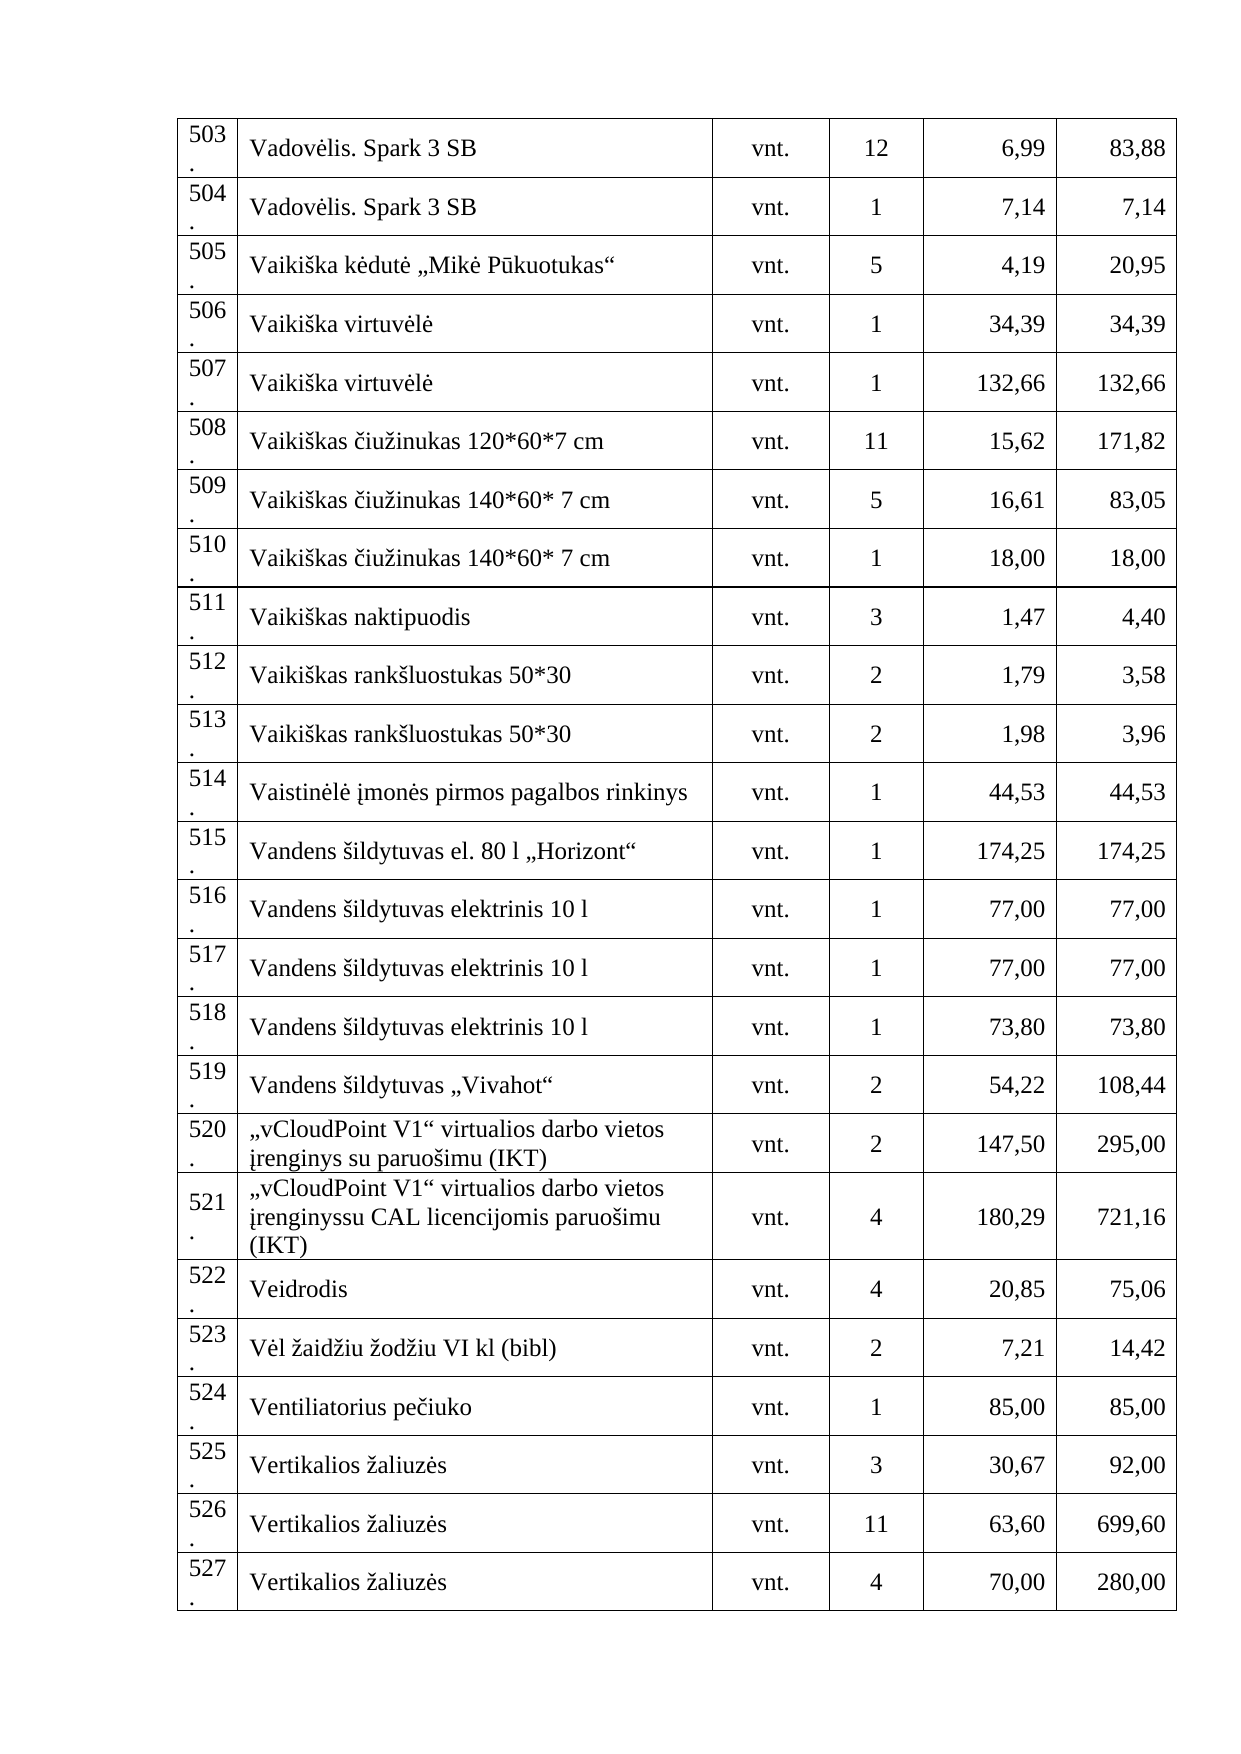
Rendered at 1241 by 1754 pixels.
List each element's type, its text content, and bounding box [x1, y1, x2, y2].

table_cell 16,61 [924, 470, 1056, 528]
table_cell 4 [830, 1173, 923, 1259]
table_cell [1177, 1376, 1182, 1435]
table_cell 4 [830, 1553, 923, 1610]
table_cell 85,00 [1057, 1377, 1176, 1435]
table_cell 1 [830, 939, 923, 996]
table_cell [1177, 1259, 1182, 1318]
table_cell vnt. [713, 997, 829, 1055]
table_cell 15,62 [924, 412, 1056, 469]
table_cell 524. [178, 1377, 237, 1435]
table_cell 85,00 [924, 1377, 1056, 1435]
table_cell 519. [178, 1056, 237, 1113]
table_cell 7,14 [1057, 178, 1176, 235]
table_cell 721,16 [1057, 1173, 1176, 1259]
table_cell Vaikiška virtuvėlė [238, 353, 712, 411]
table_cell Vandens šildytuvas elektrinis 10 l [238, 939, 712, 996]
table_cell 505. [178, 236, 237, 294]
table_cell 504. [178, 178, 237, 235]
table_cell „vCloudPoint V1“ virtualios darbo vietos įrenginyssu CAL licencijomis paruošimu (IKT) [238, 1173, 712, 1259]
table_cell Vandens šildytuvas elektrinis 10 l [238, 997, 712, 1055]
table_cell 4,19 [924, 236, 1056, 294]
table_cell 92,00 [1057, 1436, 1176, 1493]
table_cell 34,39 [924, 295, 1056, 352]
table_cell vnt. [713, 1260, 829, 1318]
table_cell 180,29 [924, 1173, 1056, 1259]
table_cell [1177, 235, 1182, 294]
table_cell Vaistinėlė įmonės pirmos pagalbos rinkinys [238, 763, 712, 821]
table_cell [1177, 1435, 1182, 1493]
table_cell „vCloudPoint V1“ virtualios darbo vietos įrenginys su paruošimu (IKT) [238, 1114, 712, 1172]
table_cell 1 [830, 822, 923, 879]
table_cell vnt. [713, 119, 829, 177]
table_cell 5 [830, 236, 923, 294]
table_cell vnt. [713, 1114, 829, 1172]
table_cell 515. [178, 822, 237, 879]
table_cell [1177, 1055, 1182, 1113]
table_cell Vaikiškas rankšluostukas 50*30 [238, 705, 712, 762]
table_cell [1177, 469, 1182, 528]
table_cell [1177, 294, 1182, 352]
table_cell [1177, 118, 1182, 177]
table_cell [1177, 586, 1182, 645]
table_cell vnt. [713, 1377, 829, 1435]
table_cell Vaikiškas čiužinukas 120*60*7 cm [238, 412, 712, 469]
table_cell 503. [178, 119, 237, 177]
table_cell 2 [830, 705, 923, 762]
table_cell vnt. [713, 178, 829, 235]
table_cell 1 [830, 997, 923, 1055]
table_cell 73,80 [1057, 997, 1176, 1055]
table_cell 7,21 [924, 1319, 1056, 1376]
table_cell 1 [830, 1377, 923, 1435]
table_cell 20,85 [924, 1260, 1056, 1318]
table_cell 18,00 [924, 529, 1056, 586]
table_cell 506. [178, 295, 237, 352]
table_cell Vaikiška virtuvėlė [238, 295, 712, 352]
table_cell 83,05 [1057, 470, 1176, 528]
table_cell 44,53 [924, 763, 1056, 821]
table_cell vnt. [713, 529, 829, 586]
table_cell vnt. [713, 1173, 829, 1259]
table_cell [1177, 528, 1182, 586]
table_cell 4 [830, 1260, 923, 1318]
table_cell 522. [178, 1260, 237, 1318]
table_cell 174,25 [1057, 822, 1176, 879]
table_cell 11 [830, 412, 923, 469]
table_cell 1 [830, 763, 923, 821]
table_cell 77,00 [924, 880, 1056, 938]
table_cell 523. [178, 1319, 237, 1376]
table_cell 3,58 [1057, 646, 1176, 703]
table_cell 1 [830, 353, 923, 411]
table_cell 518. [178, 997, 237, 1055]
table_cell 1 [830, 880, 923, 938]
table_cell [1177, 704, 1182, 762]
table_cell 63,60 [924, 1494, 1056, 1552]
table_cell Vadovėlis. Spark 3 SB [238, 119, 712, 177]
table_cell 526. [178, 1494, 237, 1552]
table_cell [1177, 645, 1182, 703]
table_cell 132,66 [1057, 353, 1176, 411]
table_cell Vandens šildytuvas „Vivahot“ [238, 1056, 712, 1113]
table_cell 44,53 [1057, 763, 1176, 821]
table_cell vnt. [713, 353, 829, 411]
table_cell vnt. [713, 588, 829, 645]
table_cell 83,88 [1057, 119, 1176, 177]
table_cell 511. [178, 588, 237, 645]
table_cell 510. [178, 529, 237, 586]
table_cell Vandens šildytuvas el. 80 l „Horizont“ [238, 822, 712, 879]
table_cell 517. [178, 939, 237, 996]
table_cell 2 [830, 1319, 923, 1376]
table_cell Vaikiškas čiužinukas 140*60* 7 cm [238, 470, 712, 528]
table_cell 1 [830, 529, 923, 586]
table_cell Vertikalios žaliuzės [238, 1494, 712, 1552]
table_cell 280,00 [1057, 1553, 1176, 1610]
table_cell 295,00 [1057, 1114, 1176, 1172]
table_cell 3,96 [1057, 705, 1176, 762]
table_cell vnt. [713, 470, 829, 528]
table_cell [1177, 1493, 1182, 1552]
table_cell Ventiliatorius pečiuko [238, 1377, 712, 1435]
table_cell 12 [830, 119, 923, 177]
table_cell [1177, 177, 1182, 235]
table_cell vnt. [713, 295, 829, 352]
table_cell vnt. [713, 1436, 829, 1493]
table_cell 34,39 [1057, 295, 1176, 352]
table_cell vnt. [713, 1553, 829, 1610]
table_cell [1177, 411, 1182, 469]
table_cell 3 [830, 1436, 923, 1493]
table_cell [1177, 1552, 1182, 1610]
table_cell 18,00 [1057, 529, 1176, 586]
table_cell 6,99 [924, 119, 1056, 177]
table_cell 5 [830, 470, 923, 528]
table_cell [1177, 762, 1182, 821]
table_cell Vaikiškas naktipuodis [238, 588, 712, 645]
table_cell 75,06 [1057, 1260, 1176, 1318]
table_cell 174,25 [924, 822, 1056, 879]
table_cell [1177, 821, 1182, 879]
table_cell [1177, 1113, 1182, 1172]
table_cell 73,80 [924, 997, 1056, 1055]
table_cell 1 [830, 178, 923, 235]
table_cell Vaikiškas čiužinukas 140*60* 7 cm [238, 529, 712, 586]
table_cell Vaikiškas rankšluostukas 50*30 [238, 646, 712, 703]
table_cell 508. [178, 412, 237, 469]
table_cell [1177, 879, 1182, 938]
table_cell Vadovėlis. Spark 3 SB [238, 178, 712, 235]
table_cell 512. [178, 646, 237, 703]
table_cell 1,98 [924, 705, 1056, 762]
table_cell 132,66 [924, 353, 1056, 411]
table_cell [1177, 352, 1182, 411]
table_cell vnt. [713, 705, 829, 762]
table_cell Vertikalios žaliuzės [238, 1436, 712, 1493]
table_cell 2 [830, 1114, 923, 1172]
table_cell 520. [178, 1114, 237, 1172]
table_cell [1177, 996, 1182, 1055]
table_cell 516. [178, 880, 237, 938]
table_cell 54,22 [924, 1056, 1056, 1113]
table_cell 108,44 [1057, 1056, 1176, 1113]
table_cell Vertikalios žaliuzės [238, 1553, 712, 1610]
table_cell 77,00 [1057, 939, 1176, 996]
table_cell vnt. [713, 880, 829, 938]
table_cell vnt. [713, 822, 829, 879]
table_cell 1,47 [924, 588, 1056, 645]
table_cell 77,00 [1057, 880, 1176, 938]
table_cell 525. [178, 1436, 237, 1493]
table_cell 699,60 [1057, 1494, 1176, 1552]
table_cell vnt. [713, 1494, 829, 1552]
table_cell vnt. [713, 939, 829, 996]
table_cell 30,67 [924, 1436, 1056, 1493]
table_cell 7,14 [924, 178, 1056, 235]
table_cell 147,50 [924, 1114, 1056, 1172]
table_cell [1177, 938, 1182, 996]
table_cell 507. [178, 353, 237, 411]
table_cell 2 [830, 1056, 923, 1113]
table_cell 11 [830, 1494, 923, 1552]
table_cell Vaikiška kėdutė „Mikė Pūkuotukas“ [238, 236, 712, 294]
table_cell Vandens šildytuvas elektrinis 10 l [238, 880, 712, 938]
table_cell vnt. [713, 412, 829, 469]
table_cell 20,95 [1057, 236, 1176, 294]
table_cell 513. [178, 705, 237, 762]
table_cell 509. [178, 470, 237, 528]
table_cell 521. [178, 1173, 237, 1259]
table_cell 4,40 [1057, 588, 1176, 645]
table_cell 2 [830, 646, 923, 703]
table_cell [1177, 1318, 1182, 1376]
table_cell 14,42 [1057, 1319, 1176, 1376]
table_cell 171,82 [1057, 412, 1176, 469]
table_cell [1177, 1172, 1182, 1259]
table_cell 1 [830, 295, 923, 352]
table_cell 70,00 [924, 1553, 1056, 1610]
table_cell 3 [830, 588, 923, 645]
table_cell vnt. [713, 236, 829, 294]
table_cell 514. [178, 763, 237, 821]
table_cell vnt. [713, 646, 829, 703]
table_cell 527. [178, 1553, 237, 1610]
table_cell 1,79 [924, 646, 1056, 703]
table_cell Veidrodis [238, 1260, 712, 1318]
table_cell vnt. [713, 763, 829, 821]
table_cell 77,00 [924, 939, 1056, 996]
table_cell Vėl žaidžiu žodžiu VI kl (bibl) [238, 1319, 712, 1376]
table_cell vnt. [713, 1056, 829, 1113]
table_cell vnt. [713, 1319, 829, 1376]
